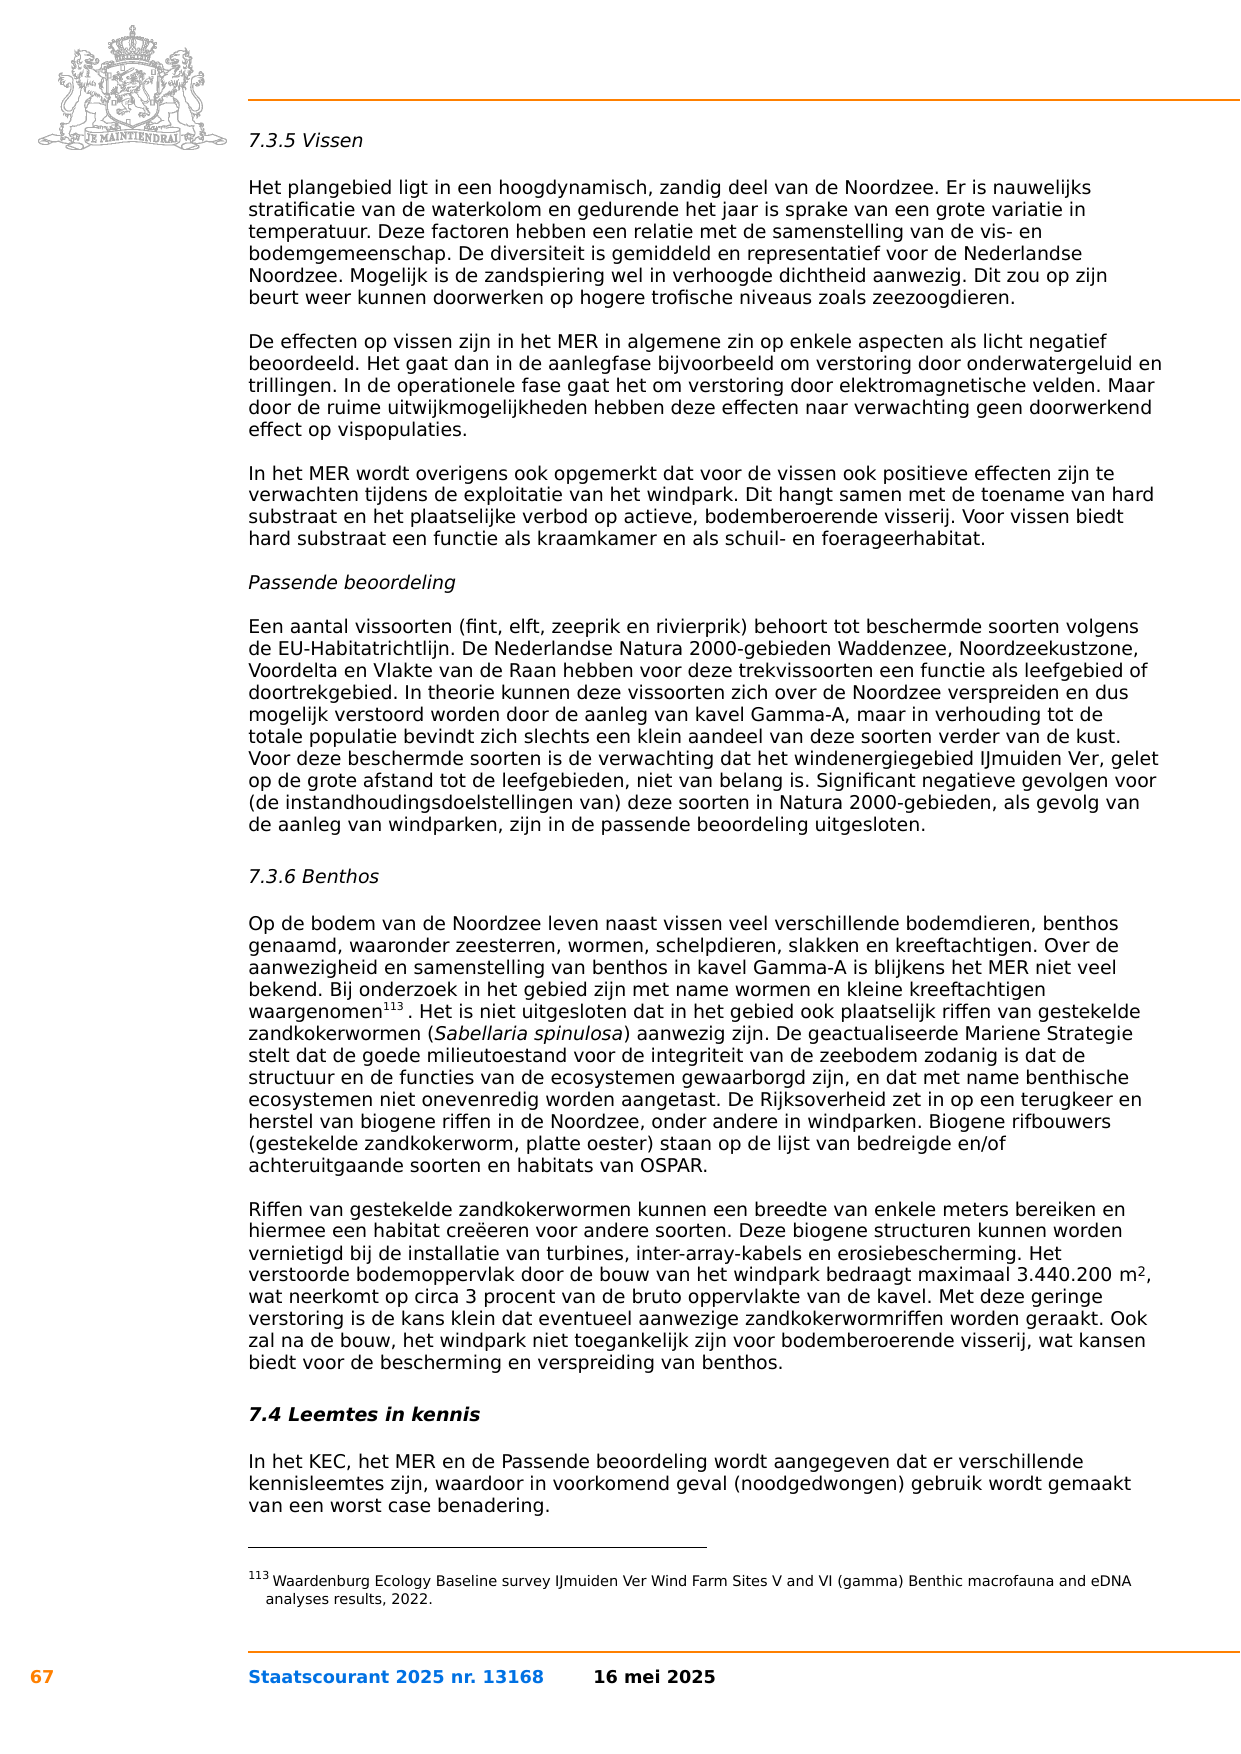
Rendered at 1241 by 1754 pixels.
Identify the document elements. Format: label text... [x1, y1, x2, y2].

text Op de bodem van de Noordzee leven naast vissen veel verschillende bodemdieren, benthos genaamd, waaronder zeesterren, wormen, schelpdieren, slakken en kreeftachtigen. Over de aanwezigheid en samenstelling van benthos in kavel Gamma-A is blijkens het MER niet veel bekend. Bij onderzoek in het gebied zijn met name wormen en kleine kreeftachtigen waargenomen. Het is niet uitgesloten dat in het gebied ook plaatselijk riffen van gestekelde zandkokerwormen (Sabellaria spinulosa) aanwezig zijn. De geactualiseerde Mariene Strategie stelt dat de goede milieutoestand voor de integriteit van de zeebodem zodanig is dat de structuur en de functies van de ecosystemen gewaarborgd zijn, en dat met name benthische ecosystemen niet onevenredig worden aangetast. De Rijksoverheid zet in op een terugkeer en herstel van biogene riffen in de Noordzee, onder andere in windparken. Biogene rifbouwers (gestekelde zandkokerworm, platte oester) staan op de lijst van bedreigde en/of achteruitgaande soorten en habitats van OSPAR. [248, 913, 1163, 1177]
text Het plangebied ligt in een hoogdynamisch, zandig deel van de Noordzee. Er is nauwelijks stratificatie van de waterkolom en gedurende het jaar is sprake van een grote variatie in temperatuur. Deze factoren hebben een relatie met de samenstelling van de vis- en bodemgemeenschap. De diversiteit is gemiddeld en representatief voor de Nederlandse Noordzee. Mogelijk is de zandspiering wel in verhoogde dichtheid aanwezig. Dit zou op zijn beurt weer kunnen doorwerken op hogere trofische niveaus zoals zeezoogdieren. [248, 177, 1163, 309]
picture [38, 25, 227, 150]
text Riffen van gestekelde zandkokerwormen kunnen een breedte van enkele meters bereiken en hiermee een habitat creëeren voor andere soorten. Deze biogene structuren kunnen worden vernietigd bij de installatie van turbines, inter-array-kabels en erosiebescherming. Het verstoorde bodemoppervlak door de bouw van het windpark bedraagt maximaal 3.440.200 m2, wat neerkomt op circa 3 procent van de bruto oppervlakte van de kavel. Met deze geringe verstoring is de kans klein dat eventueel aanwezige zandkokerwormriffen worden geraakt. Ook zal na de bouw, het windpark niet toegankelijk zijn voor bodemberoerende visserij, wat kansen biedt voor de bescherming en verspreiding van benthos. [248, 1198, 1163, 1374]
text In het KEC, het MER en de Passende beoordeling wordt aangegeven dat er verschillende kennisleemtes zijn, waardoor in voorkomend geval (noodgedwongen) gebruik wordt gemaakt van een worst case benadering. [248, 1451, 1163, 1517]
text In het MER wordt overigens ook opgemerkt dat voor de vissen ook positieve effecten zijn te verwachten tijdens de exploitatie van het windpark. Dit hangt samen met de toename van hard substraat en het plaatselijke verbod op actieve, bodemberoerende visserij. Voor vissen biedt hard substraat een functie als kraamkamer en als schuil- en foerageerhabitat. [248, 462, 1163, 550]
subtitle Passende beoordeling [248, 572, 1163, 594]
subtitle 7.4 Leemtes in kennis [248, 1404, 1163, 1426]
subtitle 7.3.6 Benthos [248, 866, 1163, 888]
text De effecten op vissen zijn in het MER in algemene zin op enkele aspecten als licht negatief beoordeeld. Het gaat dan in de aanlegfase bijvoorbeeld om verstoring door onderwatergeluid en trillingen. In de operationele fase gaat het om verstoring door elektromagnetische velden. Maar door de ruime uitwijkmogelijkheden hebben deze effecten naar verwachting geen doorwerkend effect op vispopulaties. [248, 331, 1163, 441]
subtitle 7.3.5 Vissen [248, 130, 1163, 152]
text Een aantal vissoorten (fint, elft, zeeprik en rivierprik) behoort tot beschermde soorten volgens de EU-Habitatrichtlijn. De Nederlandse Natura 2000-gebieden Waddenzee, Noordzeekustzone, Voordelta en Vlakte van de Raan hebben voor deze trekvissoorten een functie als leefgebied of doortrekgebied. In theorie kunnen deze vissoorten zich over de Noordzee verspreiden en dus mogelijk verstoord worden door de aanleg van kavel Gamma-A, maar in verhouding tot de totale populatie bevindt zich slechts een klein aandeel van deze soorten verder van de kust. Voor deze beschermde soorten is de verwachting dat het windenergiegebied IJmuiden Ver, gelet op de grote afstand tot de leefgebieden, niet van belang is. Significant negatieve gevolgen voor (de instandhoudingsdoelstellingen van) deze soorten in Natura 2000-gebieden, als gevolg van de aanleg van windparken, zijn in de passende beoordeling uitgesloten. [248, 616, 1163, 836]
text Waardenburg Ecology Baseline survey IJmuiden Ver Wind Farm Sites V and VI (gamma) Benthic macrofauna and eDNA analyses results, 2022. [248, 1569, 1163, 1608]
